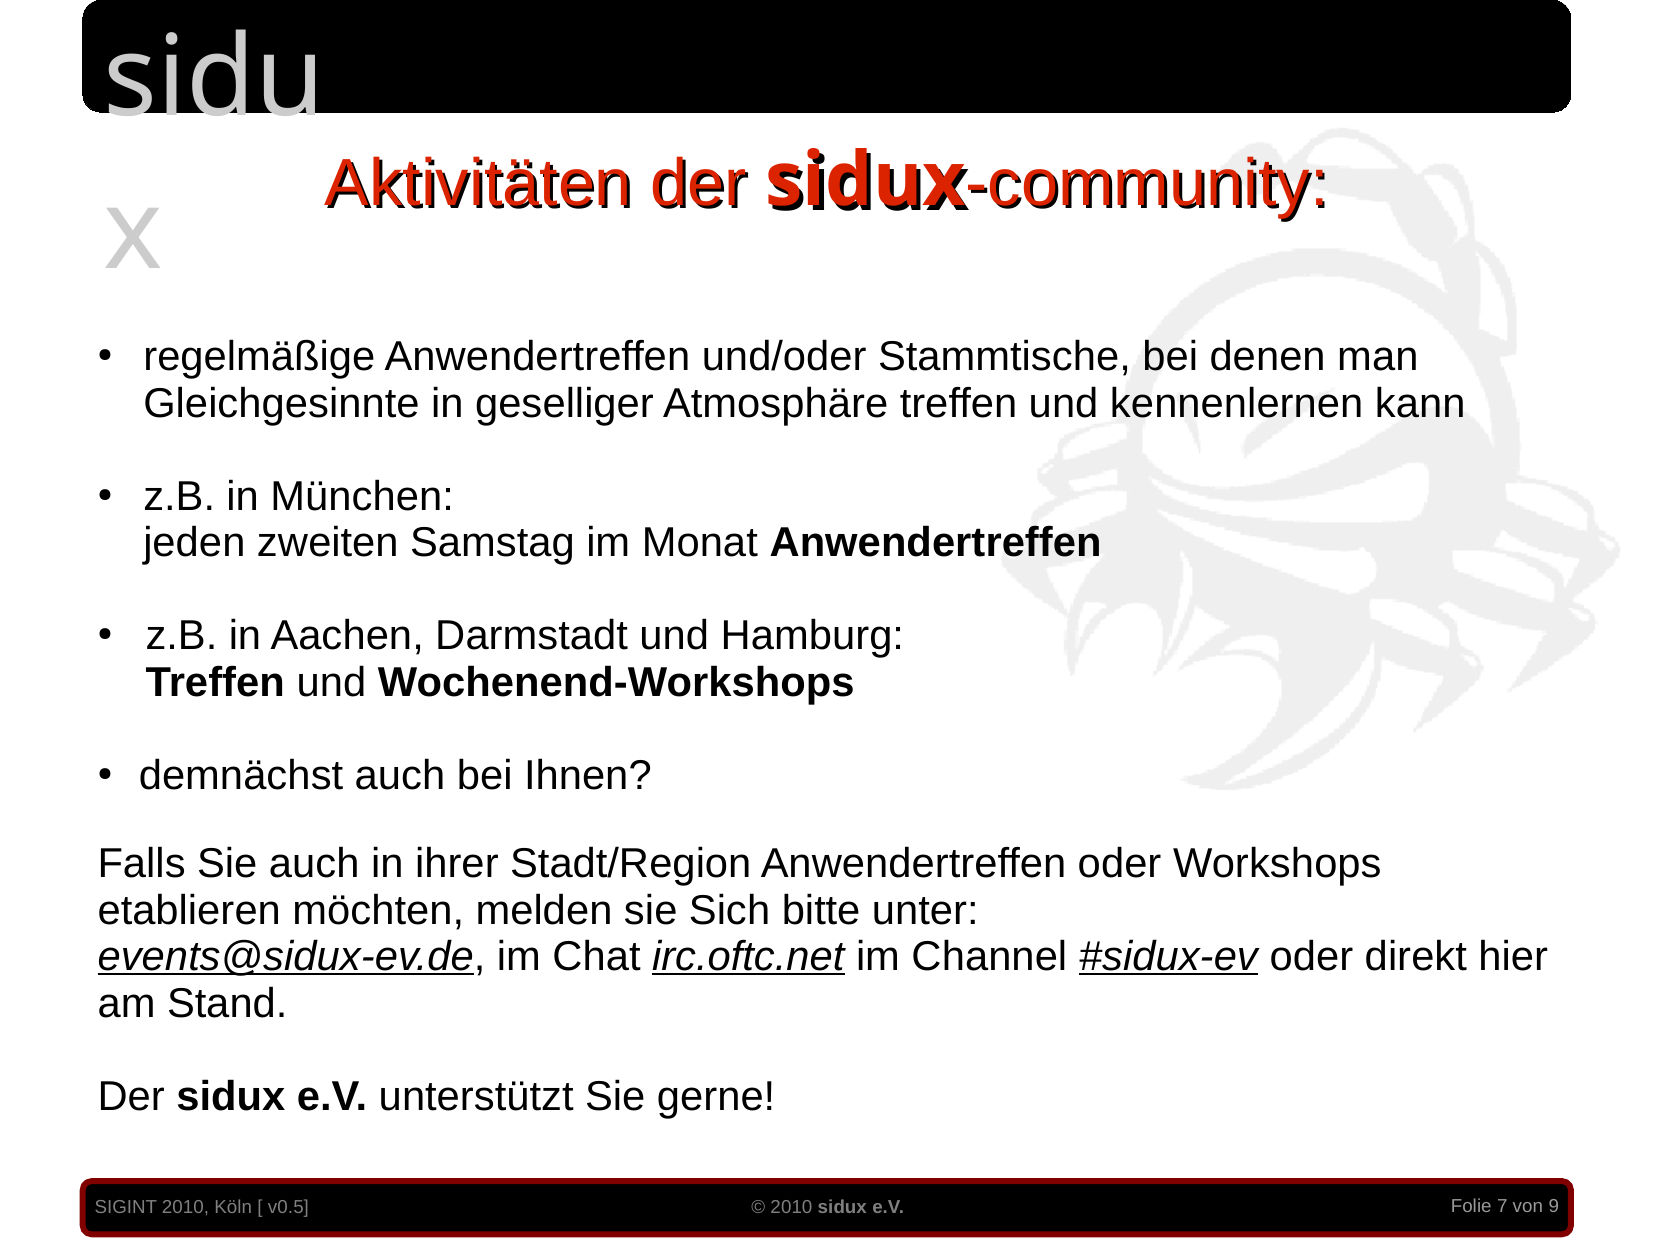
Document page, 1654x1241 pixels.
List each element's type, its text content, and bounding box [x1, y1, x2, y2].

text_box regelmäßige Anwendertreffen und/oder Stammtische, bei denen man Gleichgesinnte in geselliger Atmosphäre treffen und kennenlernen kann z.B. in München: jeden zweiten Samstag im Monat Anwendertreffen z.B. in Aachen, Darmstadt und Hamburg: Treffen und Wochenend-Workshops demnächst auch bei Ihnen? Falls Sie auch in ihrer Stadt/Region Anwendertreffen oder Workshops etablieren möchten, melden sie Sich bitte unter: events@sidux-ev.de, im Chat irc.oftc.net im Channel #sidux-ev oder direkt hier am Stand. Der sidux e.V. unterstützt Sie gerne! [82, 230, 1573, 1176]
picture [997, 122, 1625, 798]
text_box Aktivitäten der sidux-community: [88, 118, 1565, 211]
